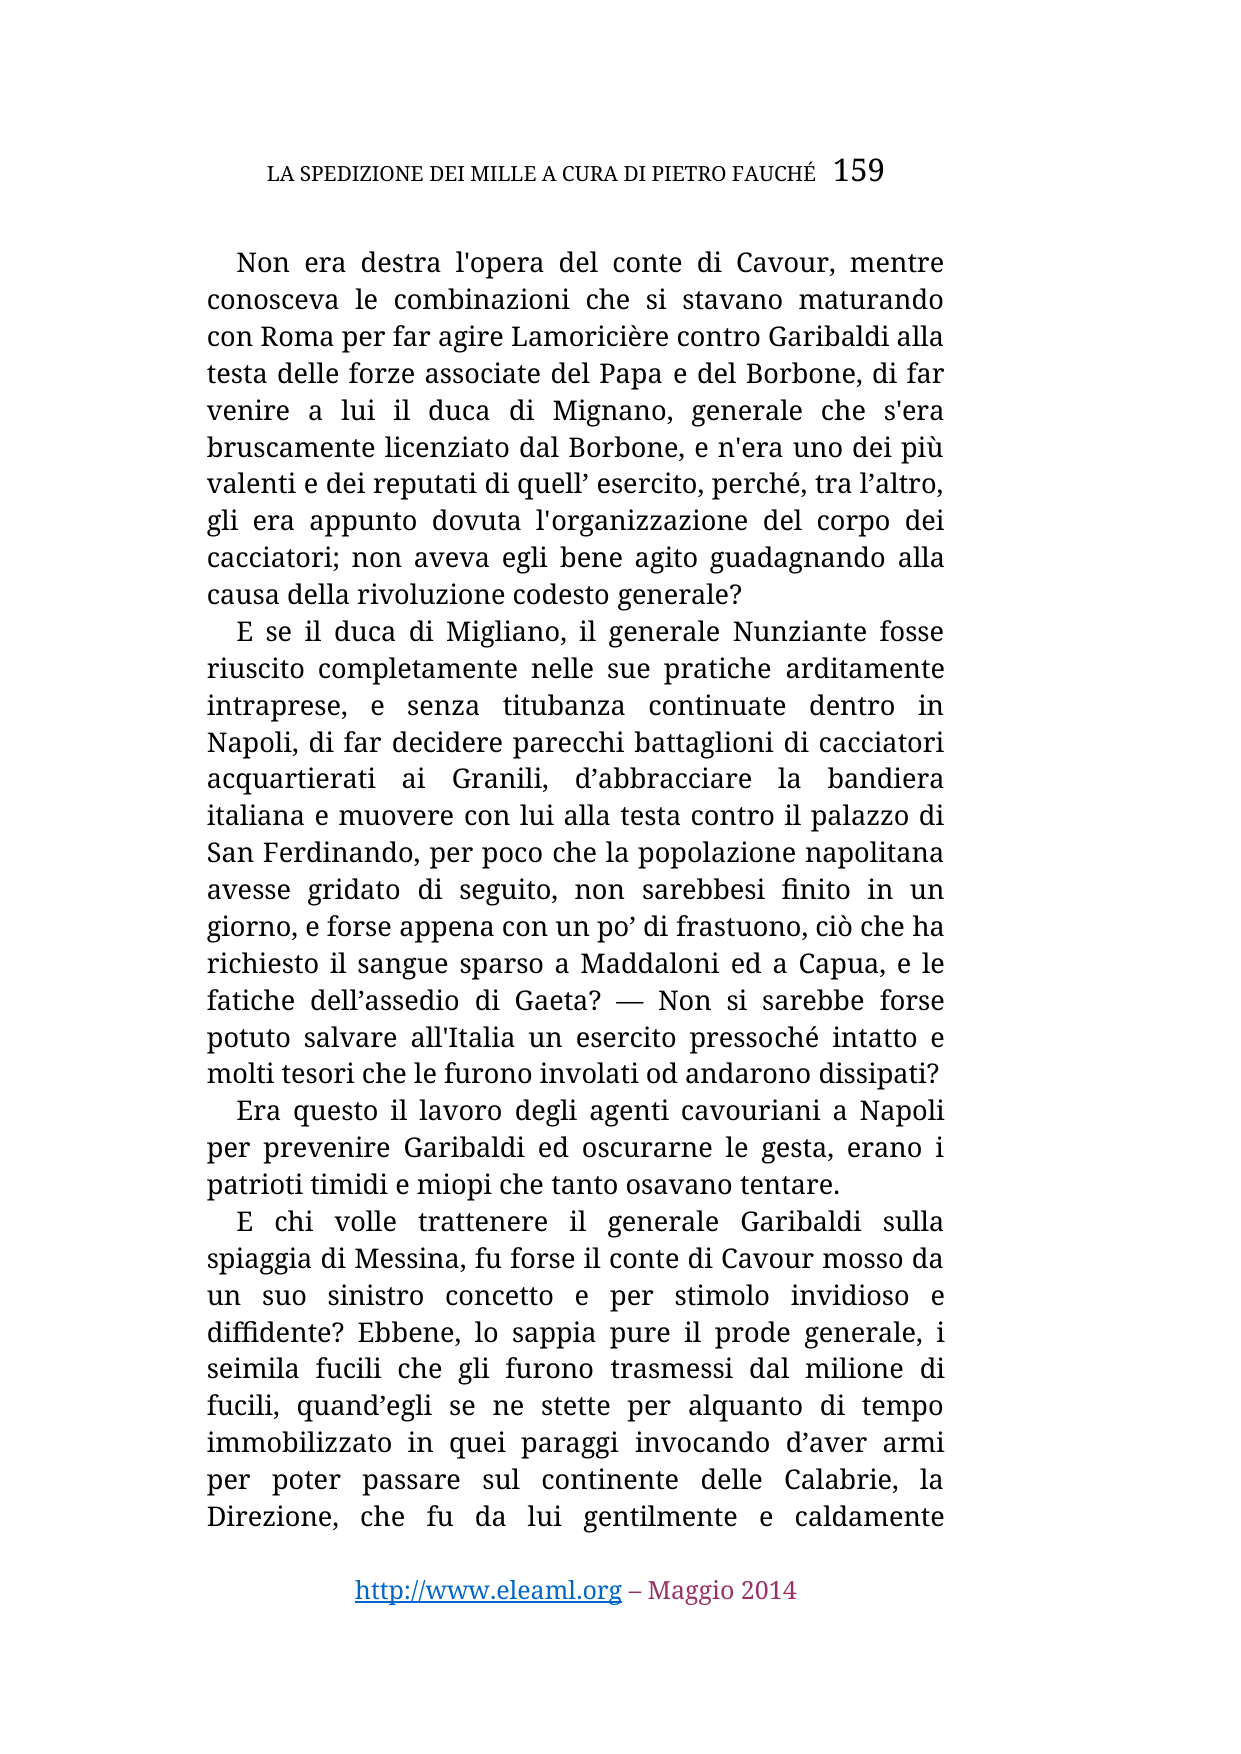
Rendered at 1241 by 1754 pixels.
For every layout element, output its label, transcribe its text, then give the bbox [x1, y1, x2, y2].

text E se il duca di Migliano, il generale Nunziante fosse riuscito completamente nelle sue pratiche arditamente intraprese, e senza titubanza continuate dentro in Napoli, di far decidere parecchi battaglioni di cacciatori acquartierati ai Granili, d’abbracciare la bandiera italiana e muovere con lui alla testa contro il palazzo di San Ferdinando, per poco che la popolazione napolitana avesse gridato di seguito, non sarebbesi finito in un giorno, e forse appena con un po’ di frastuono, ciò che ha richiesto il sangue sparso a Maddaloni ed a Capua, e le fatiche dell’assedio di Gaeta? — Non si sarebbe forse potuto salvare all'Italia un esercito pressoché intatto e molti tesori che le furono involati od andarono dissipati? [207, 612, 945, 1092]
text E chi volle trattenere il generale Garibaldi sulla spiaggia di Messina, fu forse il conte di Cavour mosso da un suo sinistro concetto e per stimolo invidioso e diffidente? Ebbene, lo sappia pure il prode generale, i seimila fucili che gli furono trasmessi dal milione di fucili, quand’egli se ne stette per alquanto di tempo immobilizzato in quei paraggi invocando d’aver armi per poter passare sul continente delle Calabrie, la Direzione, che fu da lui gentilmente e caldamente [207, 1202, 945, 1534]
text Era questo il lavoro degli agenti cavouriani a Napoli per prevenire Garibaldi ed oscurarne le gesta, erano i patrioti timidi e miopi che tanto osavano tentare. [207, 1092, 945, 1202]
text Non era destra l'opera del conte di Cavour, mentre conosceva le combinazioni che si stavano maturando con Roma per far agire Lamoricière contro Garibaldi alla testa delle forze associate del Papa e del Borbone, di far venire a lui il duca di Mignano, generale che s'era bruscamente licenziato dal Borbone, e n'era uno dei più valenti e dei reputati di quell’ esercito, perché, tra l’altro, gli era appunto dovuta l'organizzazione del corpo dei cacciatori; non aveva egli bene agito guadagnando alla causa della rivoluzione codesto generale? [207, 244, 945, 612]
